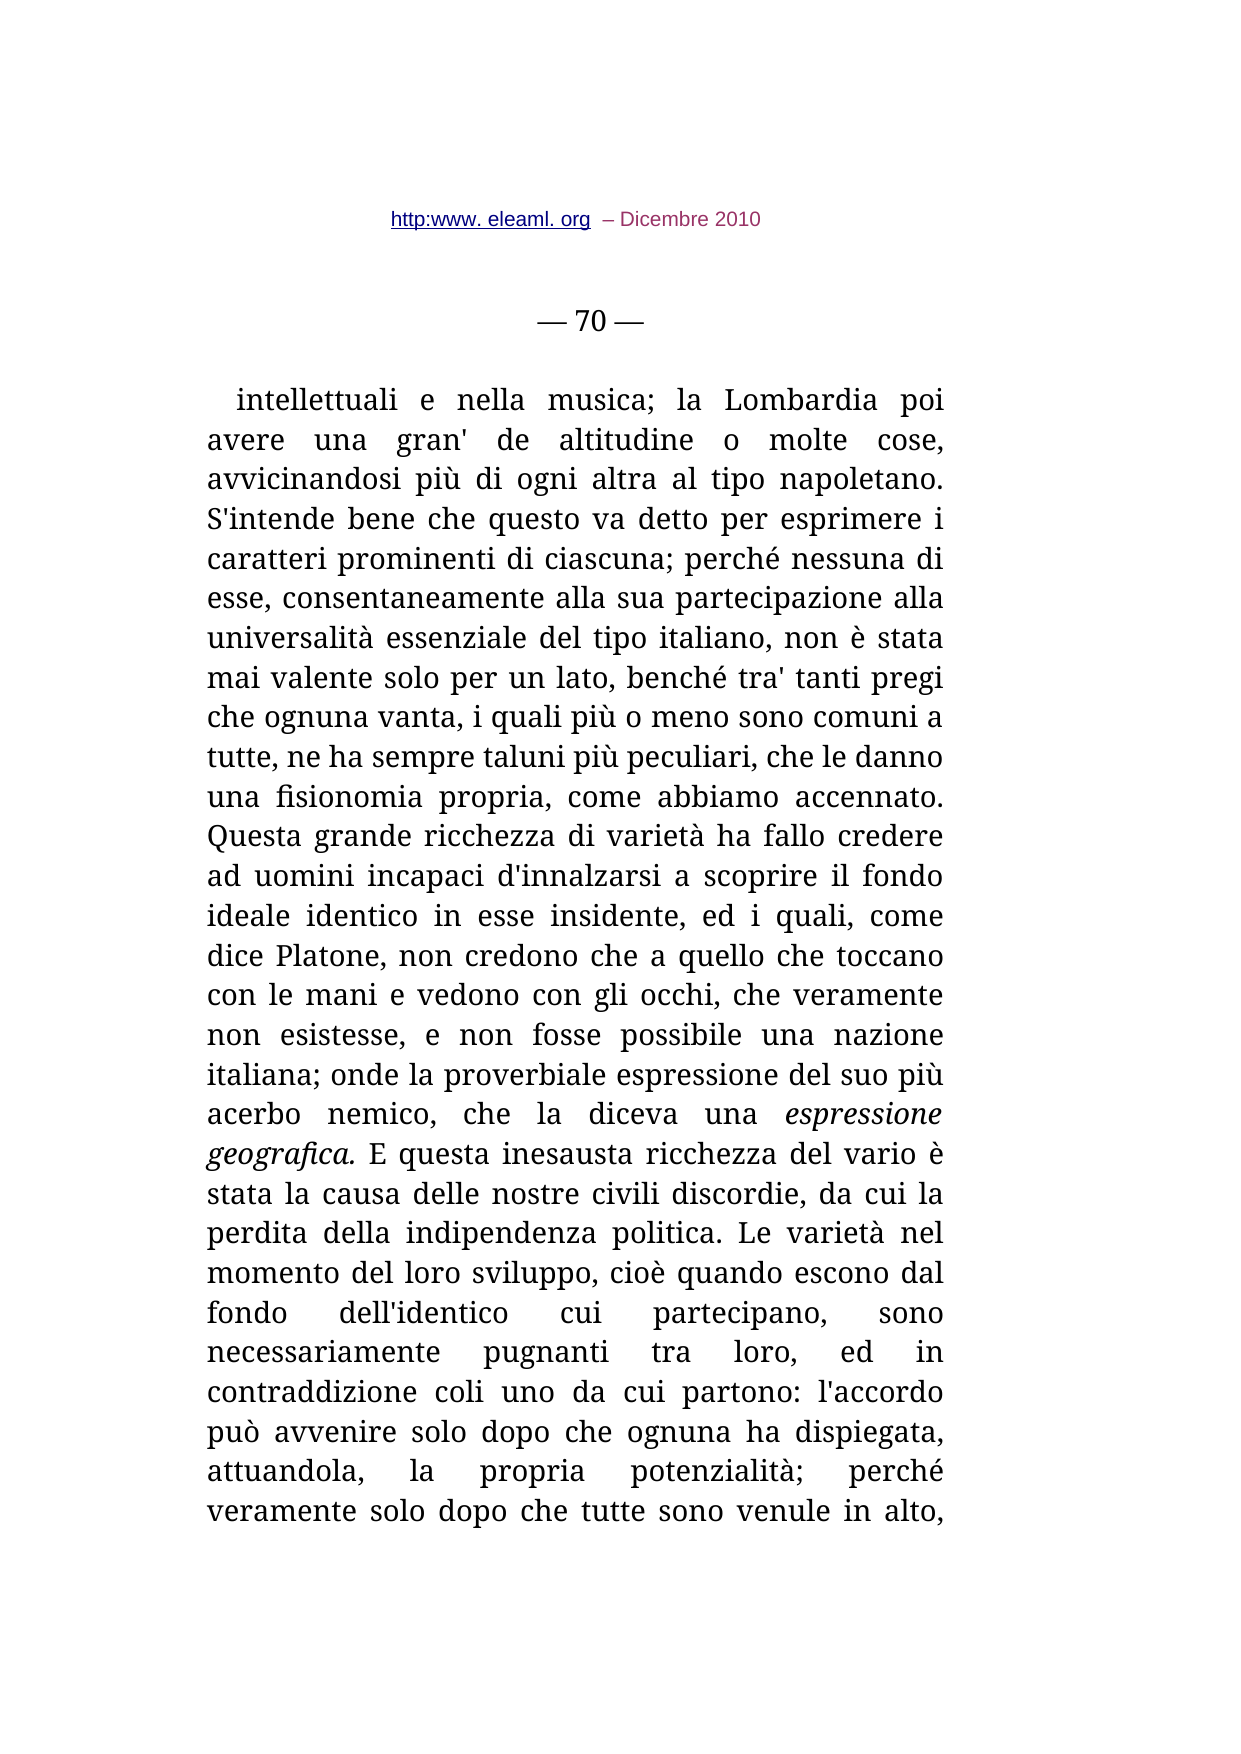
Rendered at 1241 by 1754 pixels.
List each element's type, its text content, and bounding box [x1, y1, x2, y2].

text intellettuali e nella musica; la Lombardia poi avere una gran' de altitudine o molte cose, avvicinandosi più di ogni altra al tipo napoletano. S'intende bene che questo va detto per esprimere i caratteri prominenti di ciascuna; perché nessuna di esse, consentaneamente alla sua partecipazione alla universalità essenziale del tipo italiano, non è stata mai valente solo per un lato, benché tra' tanti pregi che ognuna vanta, i quali più o meno sono comuni a tutte, ne ha sempre taluni più peculiari, che le danno una fisionomia propria, come abbiamo accennato. Questa grande ricchezza di varietà ha fallo credere ad uomini incapaci d'innalzarsi a scoprire il fondo ideale identico in esse insidente, ed i quali, come dice Platone, non credono che a quello che toccano con le mani e vedono con gli occhi, che veramente non esistesse, e non fosse possibile una nazione italiana; onde la proverbiale espressione del suo più acerbo nemico, che la diceva una espressione geografica. E questa inesausta ricchezza del vario è stata la causa delle nostre civili discordie, da cui la perdita della indipendenza politica. Le varietà nel momento del loro sviluppo, cioè quando escono dal fondo dell'identico cui partecipano, sono necessariamente pugnanti tra loro, ed in contraddizione coli uno da cui partono: l'accordo può avvenire solo dopo che ognuna ha dispiegata, attuandola, la propria potenzialità; perché veramente solo dopo che tutte sono venule in alto, [207, 379, 945, 1530]
text — 70 — [207, 300, 945, 339]
